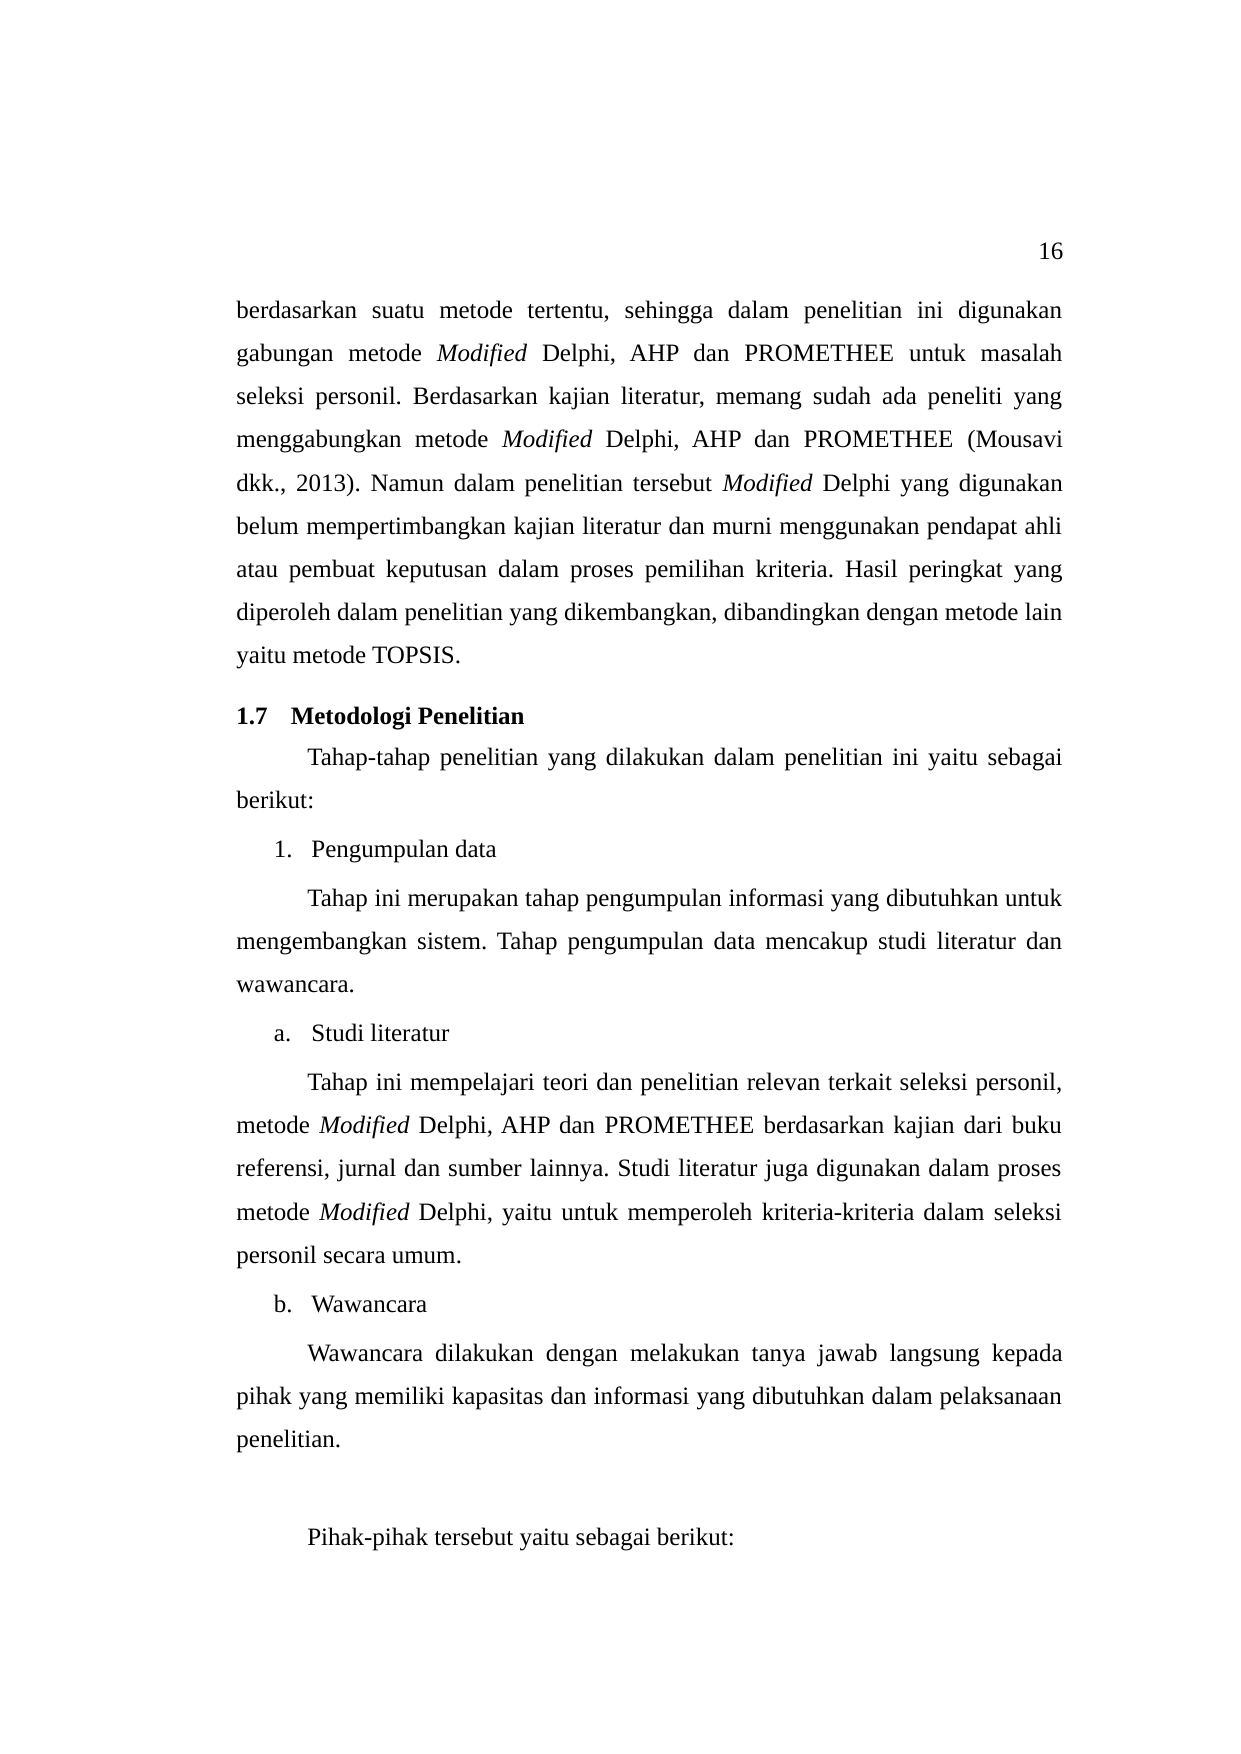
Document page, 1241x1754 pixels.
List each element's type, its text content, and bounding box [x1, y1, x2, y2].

text berdasarkan suatu metode tertentu, sehingga dalam penelitian ini digunakan gabungan metode Modified Delphi, AHP dan PROMETHEE untuk masalah seleksi personil. Berdasarkan kajian literatur, memang sudah ada peneliti yang menggabungkan metode Modified Delphi, AHP dan PROMETHEE (Mousavi dkk., 2013). Namun dalam penelitian tersebut Modified Delphi yang digunakan belum mempertimbangkan kajian literatur dan murni menggunakan pendapat ahli atau pembuat keputusan dalam proses pemilihan kriteria. Hasil peringkat yang diperoleh dalam penelitian yang dikembangkan, dibandingkan dengan metode lain yaitu metode TOPSIS. [236, 295, 1063, 669]
text Pihak-pihak tersebut yaitu sebagai berikut: [236, 1522, 1063, 1551]
list Pengumpulan data [274, 834, 1063, 862]
subtitle Metodologi Penelitian [236, 701, 1063, 730]
text Wawancara dilakukan dengan melakukan tanya jawab langsung kepada pihak yang memiliki kapasitas dan informasi yang dibutuhkan dalam pelaksanaan penelitian. [236, 1338, 1063, 1453]
text Tahap ini merupakan tahap pengumpulan informasi yang dibutuhkan untuk mengembangkan sistem. Tahap pengumpulan data mencakup studi literatur dan wawancara. [236, 883, 1063, 998]
list Wawancara [274, 1289, 1063, 1317]
text Tahap-tahap penelitian yang dilakukan dalam penelitian ini yaitu sebagai berikut: [236, 742, 1063, 813]
text Tahap ini mempelajari teori dan penelitian relevan terkait seleksi personil, metode Modified Delphi, AHP dan PROMETHEE berdasarkan kajian dari buku referensi, jurnal dan sumber lainnya. Studi literatur juga digunakan dalam proses metode Modified Delphi, yaitu untuk memperoleh kriteria-kriteria dalam seleksi personil secara umum. [236, 1067, 1063, 1268]
list Studi literatur [274, 1018, 1063, 1047]
